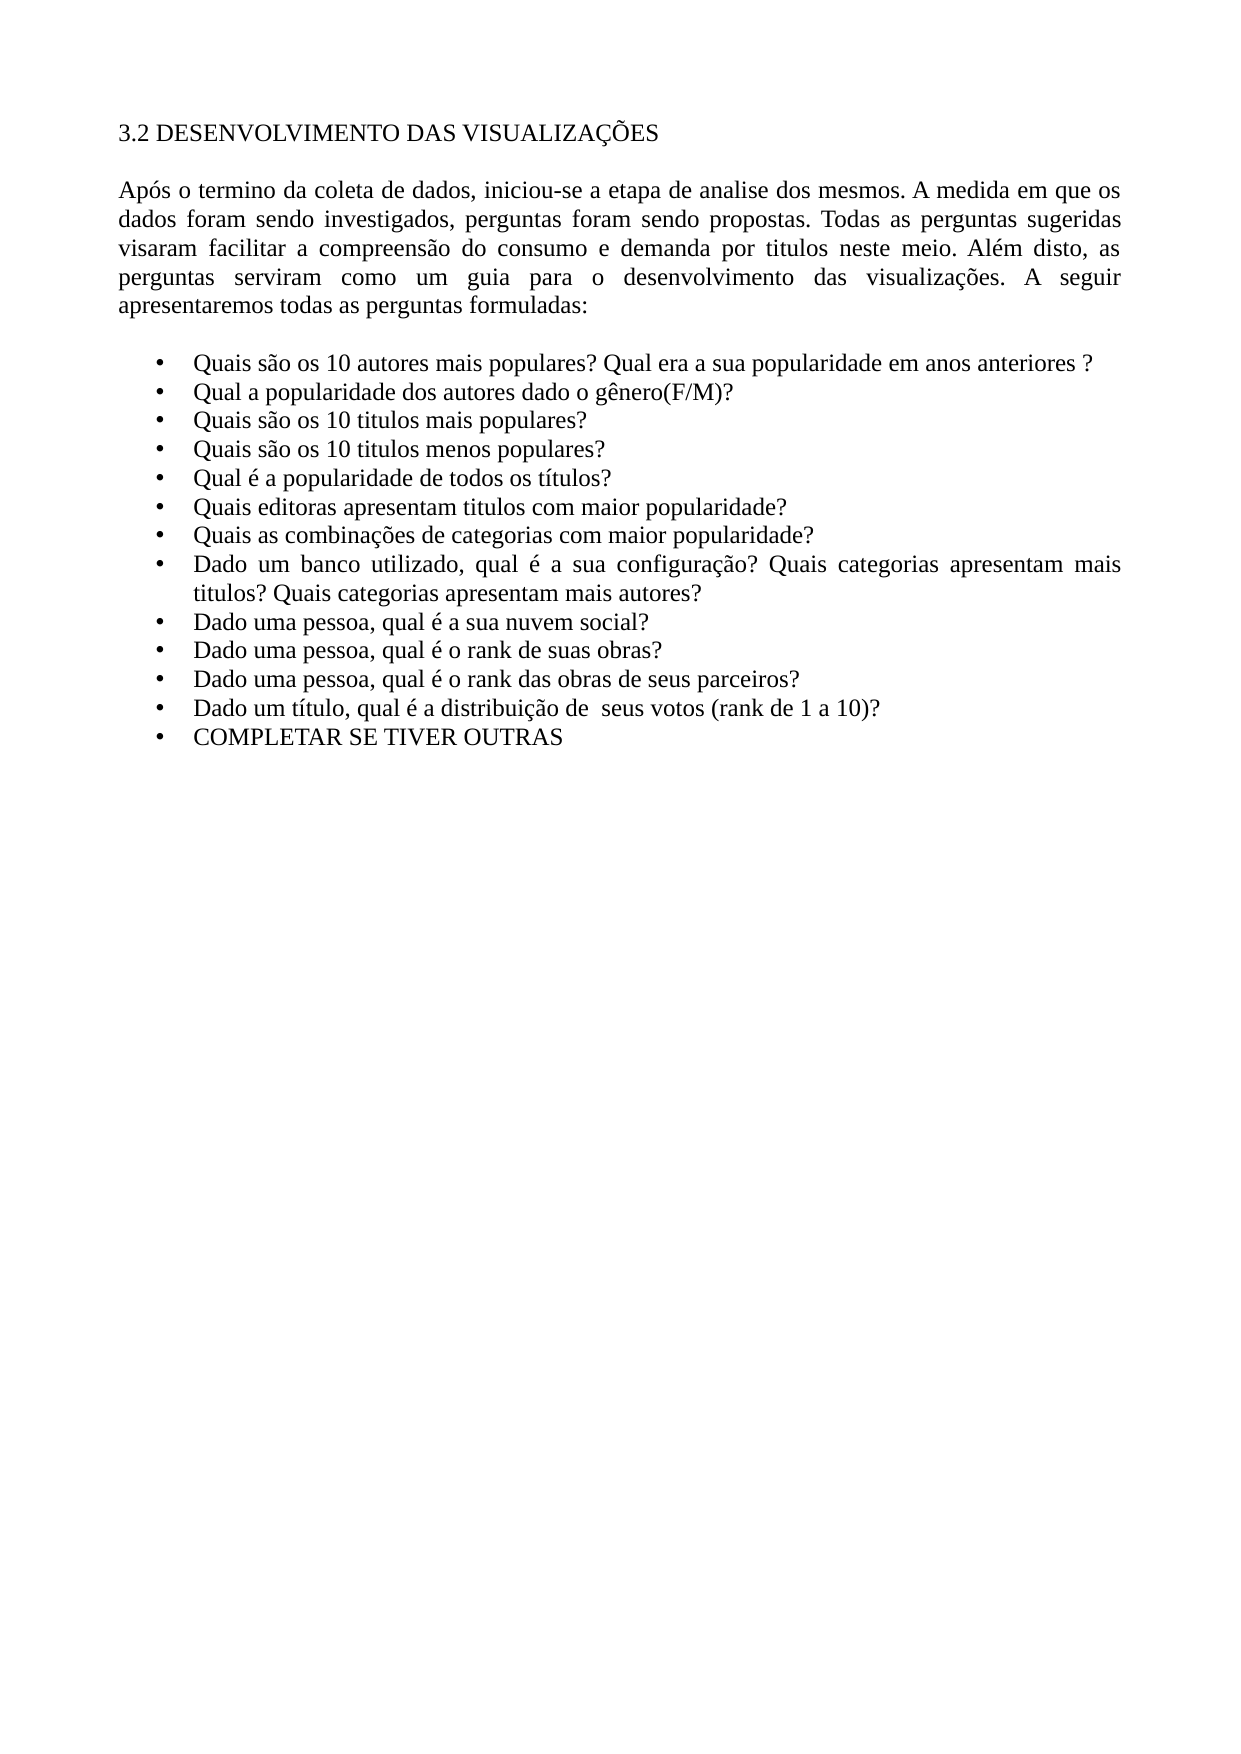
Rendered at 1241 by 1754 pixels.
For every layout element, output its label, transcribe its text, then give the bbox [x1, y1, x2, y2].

list Quais editoras apresentam titulos com maior popularidade? [156, 492, 1122, 521]
list Dado um banco utilizado, qual é a sua configuração? Quais categorias apresentam mais titulos? Quais categorias apresentam mais autores? [156, 549, 1122, 607]
list Quais são os 10 autores mais populares? Qual era a sua popularidade em anos anteriores ? [156, 348, 1122, 377]
list Quais as combinações de categorias com maior popularidade? [156, 521, 1122, 549]
list Dado um título, qual é a distribuição de seus votos (rank de 1 a 10)? [156, 693, 1122, 722]
list Dado uma pessoa, qual é a sua nuvem social? [156, 607, 1122, 636]
list COMPLETAR SE TIVER OUTRAS [156, 722, 1122, 751]
list Qual a popularidade dos autores dado o gênero(F/M)? [156, 377, 1122, 406]
text Após o termino da coleta de dados, iniciou-se a etapa de analise dos mesmos. A medida em que os dados foram sendo investigados, perguntas foram sendo propostas. Todas as perguntas sugeridas visaram facilitar a compreensão do consumo e demanda por titulos neste meio. Além disto, as perguntas serviram como um guia para o desenvolvimento das visualizações. A seguir apresentaremos todas as perguntas formuladas: [118, 176, 1122, 319]
list Dado uma pessoa, qual é o rank das obras de seus parceiros? [156, 664, 1122, 693]
text 3.2 DESENVOLVIMENTO DAS VISUALIZAÇÕES [118, 118, 1122, 147]
list Quais são os 10 titulos mais populares? [156, 406, 1122, 434]
list Dado uma pessoa, qual é o rank de suas obras? [156, 636, 1122, 664]
list Qual é a popularidade de todos os títulos? [156, 463, 1122, 492]
list Quais são os 10 titulos menos populares? [156, 434, 1122, 463]
